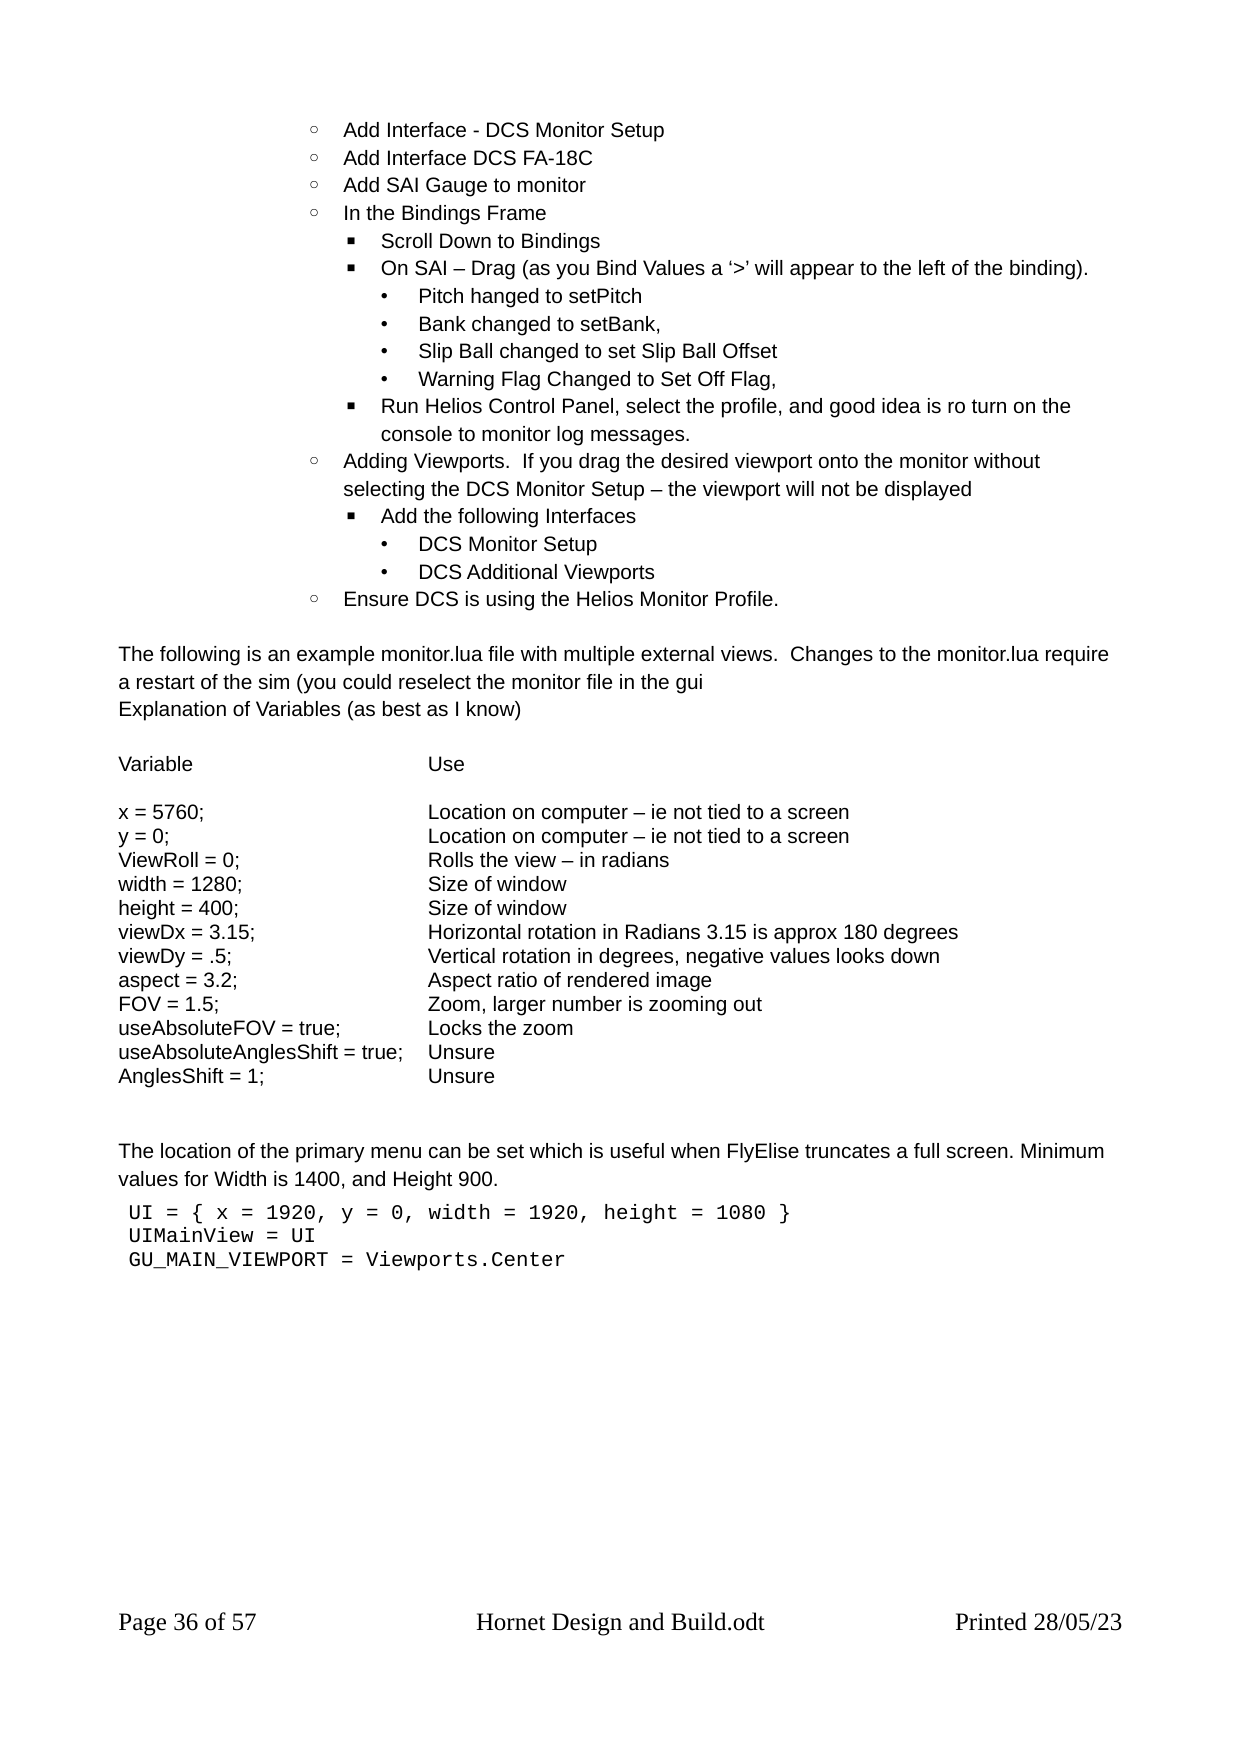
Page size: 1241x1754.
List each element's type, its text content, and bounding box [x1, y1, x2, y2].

list Slip Ball changed to set Slip Ball Offset [381, 339, 1122, 363]
table_cell ViewRoll = 0; [118, 848, 428, 872]
table_cell [428, 776, 1122, 800]
table_cell Rolls the view – in radians [428, 848, 1122, 872]
table_cell Size of window [428, 896, 1122, 920]
list DCS Additional Viewports [381, 559, 1122, 584]
table_cell [118, 1088, 428, 1112]
list Pitch hanged to setPitch [381, 284, 1122, 308]
table_cell useAbsoluteAnglesShift = true; [118, 1040, 428, 1064]
table_cell Horizontal rotation in Radians 3.15 is approx 180 degrees [428, 920, 1122, 944]
list Add Interface - DCS Monitor Setup [306, 118, 1122, 142]
list Add the following Interfaces [343, 504, 1122, 528]
table_cell viewDx = 3.15; [118, 920, 428, 944]
table_cell Aspect ratio of rendered image [428, 968, 1122, 992]
list On SAI – Drag (as you Bind Values a ‘>’ will appear to the left of the binding). [343, 256, 1122, 280]
list Add Interface DCS FA-18C [306, 146, 1122, 170]
text The location of the primary menu can be set which is useful when FlyElise truncates a full screen. Minimum values for Width is 1400, and Height 900. [118, 1139, 1122, 1191]
table_cell viewDy = .5; [118, 944, 428, 968]
table_cell [118, 776, 428, 800]
table_cell Location on computer – ie not tied to a screen [428, 800, 1122, 824]
list Bank changed to setBank, [381, 311, 1122, 335]
table_cell Locks the zoom [428, 1016, 1122, 1040]
table_cell Unsure [428, 1040, 1122, 1064]
table_header Use [428, 752, 1122, 776]
table_cell y = 0; [118, 824, 428, 848]
table_cell x = 5760; [118, 800, 428, 824]
list Run Helios Control Panel, select the profile, and good idea is ro turn on the console to monitor log messages. [343, 394, 1122, 446]
table_cell FOV = 1.5; [118, 992, 428, 1016]
table_header Variable [118, 752, 428, 776]
table_cell useAbsoluteFOV = true; [118, 1016, 428, 1040]
table_cell Size of window [428, 872, 1122, 896]
list In the Bindings Frame [306, 201, 1122, 225]
table_cell Zoom, larger number is zooming out [428, 992, 1122, 1016]
list Ensure DCS is using the Helios Monitor Profile. [306, 587, 1122, 611]
list Add SAI Gauge to monitor [306, 173, 1122, 197]
table_cell Vertical rotation in degrees, negative values looks down [428, 944, 1122, 968]
table_cell Unsure [428, 1064, 1122, 1088]
table_cell width = 1280; [118, 872, 428, 896]
list Adding Viewports. If you drag the desired viewport onto the monitor without selecting the DCS Monitor Setup – the viewport will not be displayed [306, 449, 1122, 501]
list Warning Flag Changed to Set Off Flag, [381, 367, 1122, 391]
table_cell height = 400; [118, 896, 428, 920]
table_cell Location on computer – ie not tied to a screen [428, 824, 1122, 848]
table_cell aspect = 3.2; [118, 968, 428, 992]
table_cell [428, 1088, 1122, 1112]
list DCS Monitor Setup [381, 532, 1122, 556]
text The following is an example monitor.lua file with multiple external views. Changes to the monitor.lua require a restart of the sim (you could reselect the monitor file in the gui [118, 642, 1122, 694]
text Explanation of Variables (as best as I know) [118, 697, 1122, 721]
list Scroll Down to Bindings [343, 228, 1122, 253]
table_cell AnglesShift = 1; [118, 1064, 428, 1088]
